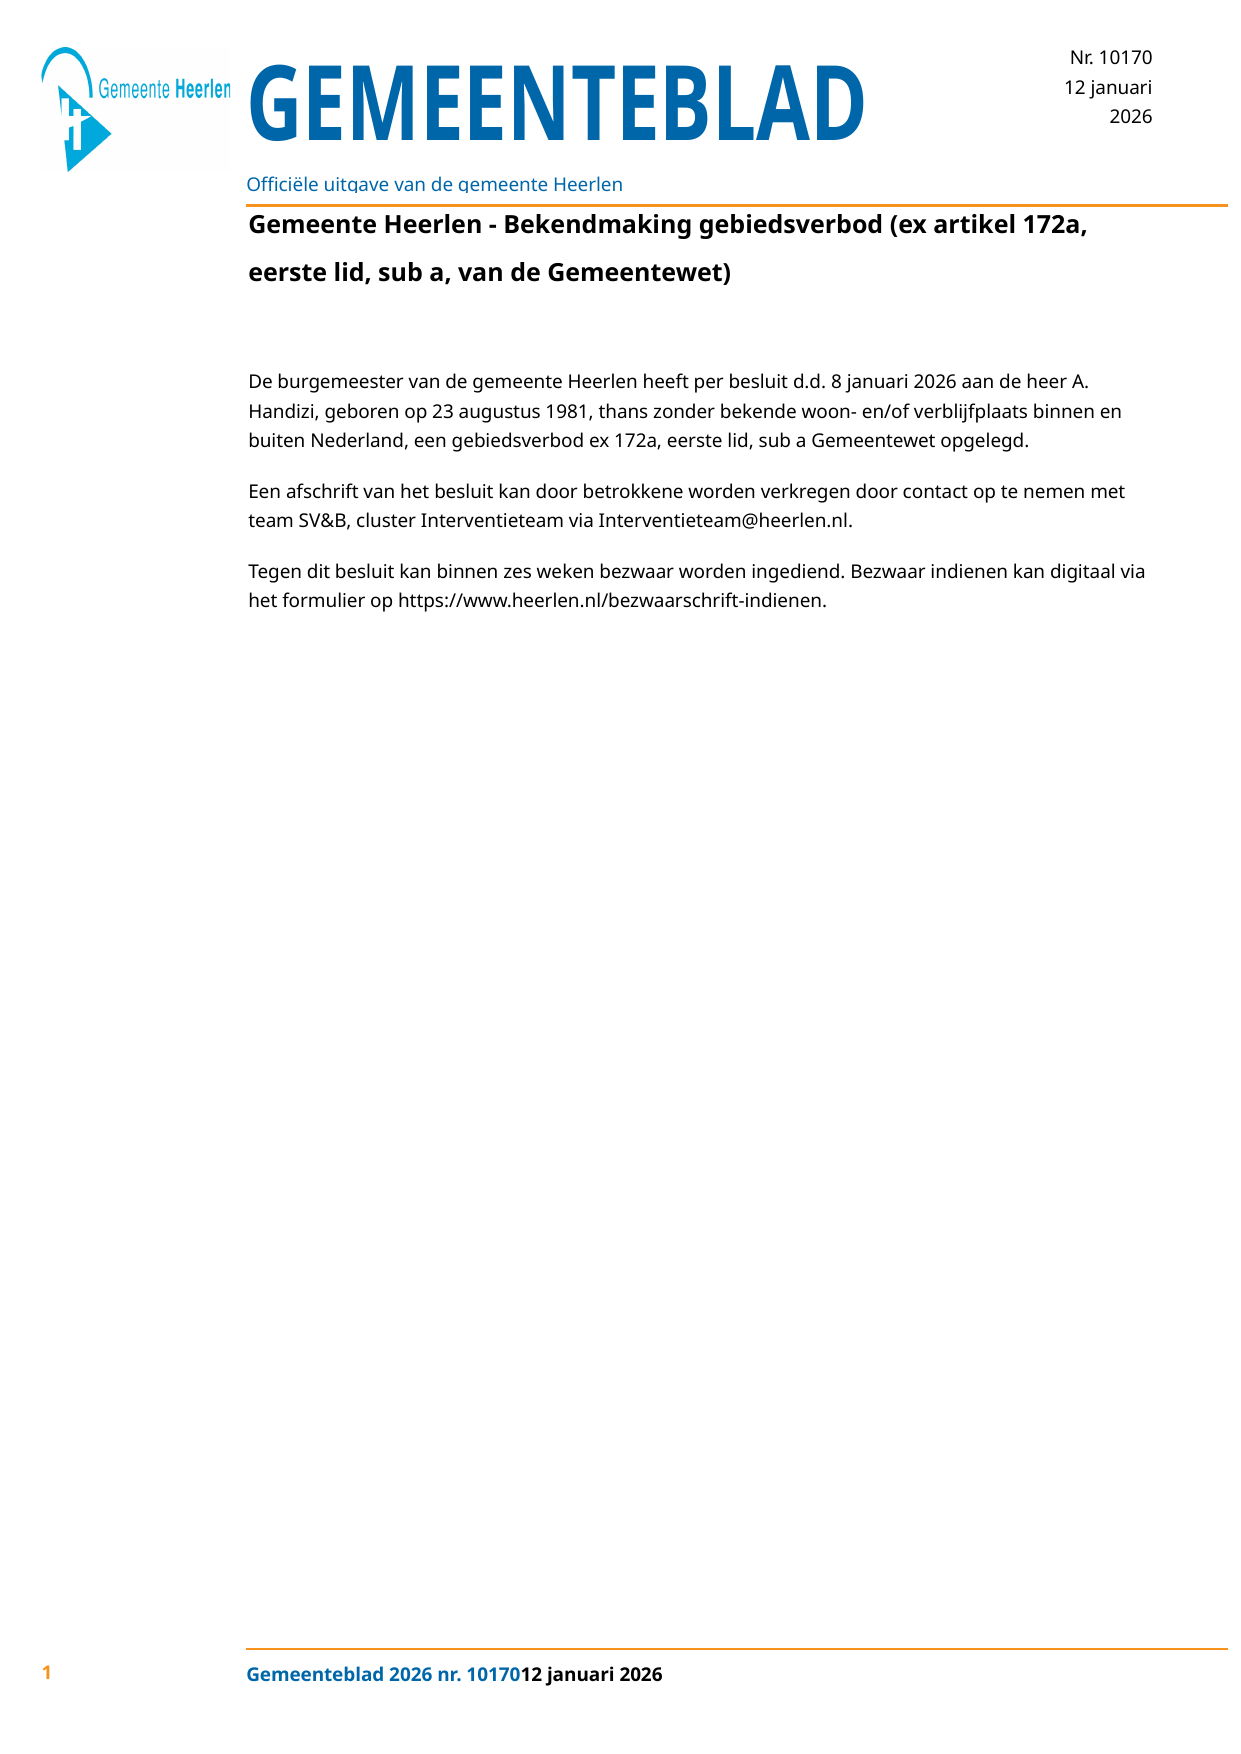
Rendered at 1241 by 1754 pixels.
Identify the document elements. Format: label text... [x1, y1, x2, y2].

text De burgemeester van de gemeente Heerlen heeft per besluit d.d. 8 januari 2026 aan de heer A. Handizi, geboren op 23 augustus 1981, thans zonder bekende woon- en/of verblijfplaats binnen en buiten Nederland, een gebiedsverbod ex 172a, eerste lid, sub a Gemeentewet opgelegd. [248, 368, 1152, 453]
text Tegen dit besluit kan binnen zes weken bezwaar worden ingediend. Bezwaar indienen kan digitaal via het formulier op https://www.heerlen.nl/bezwaarschrift-indienen. [248, 558, 1152, 613]
text Een afschrift van het besluit kan door betrokkene worden verkregen door contact op te nemen met team SV&B, cluster Interventieteam via Interventieteam@heerlen.nl. [248, 478, 1152, 533]
text Gemeente Heerlen - Bekendmaking gebiedsverbod (ex artikel 172a, eerste lid, sub a, van de Gemeentewet) [248, 207, 1152, 288]
picture [41, 47, 231, 172]
picture [41, 47, 59, 70]
